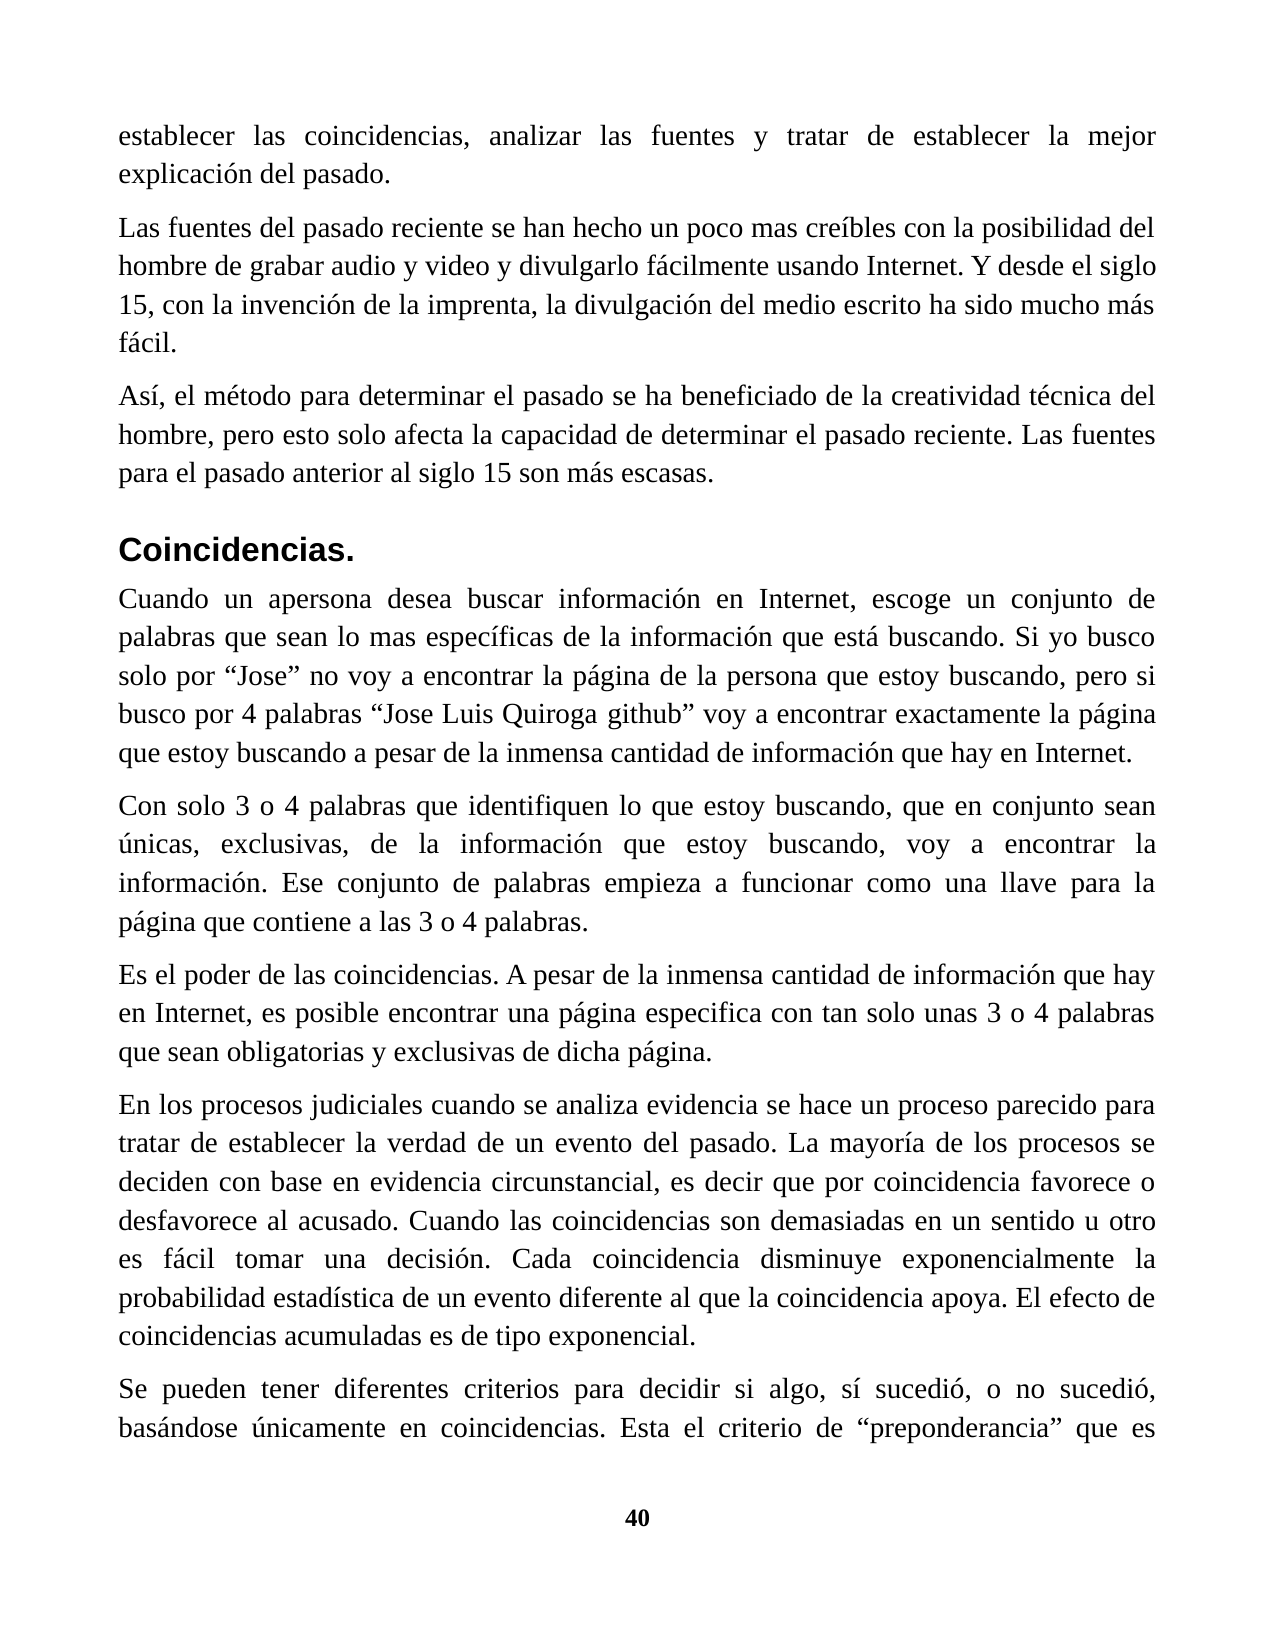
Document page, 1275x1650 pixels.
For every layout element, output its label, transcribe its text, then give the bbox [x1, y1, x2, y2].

text En los procesos judiciales cuando se analiza evidencia se hace un proceso parecido para tratar de establecer la verdad de un evento del pasado. La mayoría de los procesos se deciden con base en evidencia circunstancial, es decir que por coincidencia favorece o desfavorece al acusado. Cuando las coincidencias son demasiadas en un sentido u otro es fácil tomar una decisión. Cada coincidencia disminuye exponencialmente la probabilidad estadística de un evento diferente al que la coincidencia apoya. El efecto de coincidencias acumuladas es de tipo exponencial. [118, 1087, 1157, 1352]
text Es el poder de las coincidencias. A pesar de la inmensa cantidad de información que hay en Internet, es posible encontrar una página especifica con tan solo unas 3 o 4 palabras que sean obligatorias y exclusivas de dicha página. [118, 957, 1157, 1067]
text Se pueden tener diferentes criterios para decidir si algo, sí sucedió, o no sucedió, basándose únicamente en coincidencias. Esta el criterio de “preponderancia” que es [118, 1371, 1157, 1443]
text Con solo 3 o 4 palabras que identifiquen lo que estoy buscando, que en conjunto sean únicas, exclusivas, de la información que estoy buscando, voy a encontrar la información. Ese conjunto de palabras empieza a funcionar como una llave para la página que contiene a las 3 o 4 palabras. [118, 788, 1157, 937]
text establecer las coincidencias, analizar las fuentes y tratar de establecer la mejor explicación del pasado. [118, 118, 1157, 190]
text Las fuentes del pasado reciente se han hecho un poco mas creíbles con la posibilidad del hombre de grabar audio y video y divulgarlo fácilmente usando Internet. Y desde el siglo 15, con la invención de la imprenta, la divulgación del medio escrito ha sido mucho más fácil. [118, 210, 1157, 359]
subtitle Coincidencias. [118, 529, 1157, 568]
text Así, el método para determinar el pasado se ha beneficiado de la creatividad técnica del hombre, pero esto solo afecta la capacidad de determinar el pasado reciente. Las fuentes para el pasado anterior al siglo 15 son más escasas. [118, 378, 1157, 489]
text Cuando un apersona desea buscar información en Internet, escoge un conjunto de palabras que sean lo mas específicas de la información que está buscando. Si yo busco solo por “Jose” no voy a encontrar la página de la persona que estoy buscando, pero si busco por 4 palabras “Jose Luis Quiroga github” voy a encontrar exactamente la página que estoy buscando a pesar de la inmensa cantidad de información que hay en Internet. [118, 581, 1157, 768]
